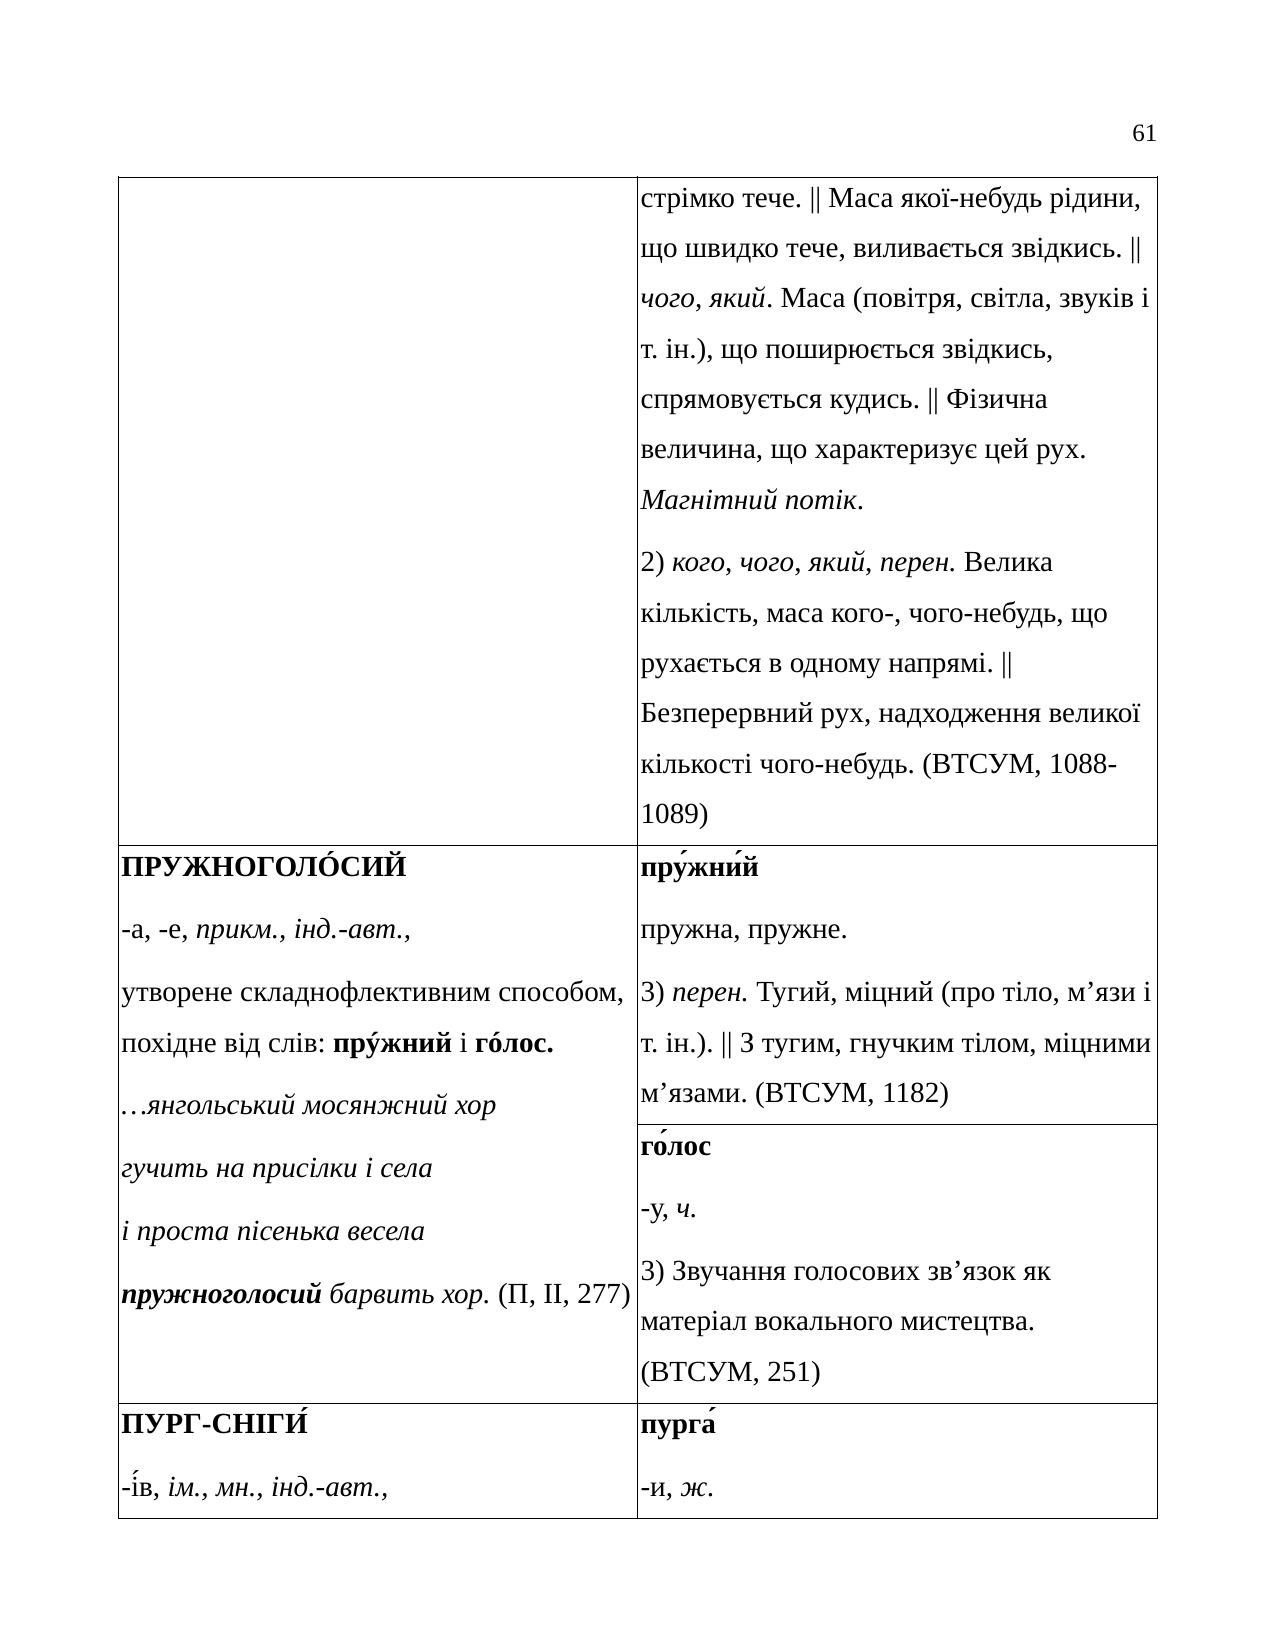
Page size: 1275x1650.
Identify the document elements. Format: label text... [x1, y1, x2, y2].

table_cell пурга́ -и, ж. [638, 1404, 1157, 1518]
table_cell ПУРГ-СНІГИ́ -і́в, ім., мн., інд.-авт., [119, 1404, 637, 1518]
table_cell ПРУЖНОГОЛÓСИЙ -а, -е, прикм., інд.-авт., утворене складнофлективним способом, похідне від слів: прýжний і гóлос. …янгольський мосянжний хор гучить на присілки і села і проста пісенька весела пружноголосий барвить хор. (П, ІІ, 277) [119, 846, 637, 1403]
table_cell стрімко тече. || Маса якої-небудь рідини, що швидко тече, виливається звідкись. || чого, який. Маса (повітря, світла, звуків і т. ін.), що поширюється звідкись, спрямовується кудись. || Фізична величина, що характеризує цей рух. Магнітний потік. 2) кого, чого, який, перен. Велика кількість, маса кого-, чого-небудь, що рухається в одному напрямі. || Безперервний рух, надходження великої кількості чого-небудь. (ВТСУМ, 1088-1089) [638, 178, 1157, 845]
table_cell [119, 178, 637, 845]
table_cell пру́жни́й пружна, пружне. 3) перен. Тугий, міцний (про тіло, м’язи і т. ін.). || З тугим, гнучким тілом, міцними м’язами. (ВТСУМ, 1182) [638, 846, 1157, 1124]
table_cell го́лос -у, ч. 3) Звучання голосових зв’язок як матеріал вокального мистецтва. (ВТСУМ, 251) [638, 1125, 1157, 1403]
